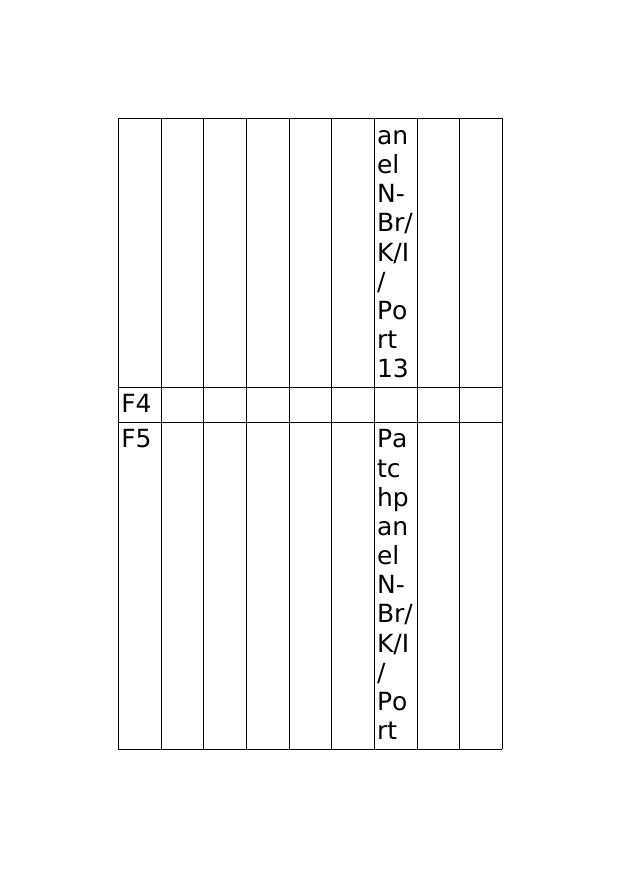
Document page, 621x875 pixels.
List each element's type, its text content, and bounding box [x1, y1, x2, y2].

table_cell [204, 423, 246, 748]
table_cell [332, 119, 374, 387]
table_cell [247, 119, 289, 387]
table_cell [162, 119, 203, 387]
table_cell [247, 388, 289, 422]
table_cell [290, 423, 331, 748]
table_cell [375, 388, 417, 422]
table_cell [418, 423, 459, 748]
table_cell [418, 119, 459, 387]
table_cell [460, 388, 502, 422]
table_cell [332, 423, 374, 748]
table_cell anel N-Br/K/I / Port 13 [375, 119, 417, 387]
table_cell [204, 119, 246, 387]
table_cell F5 [119, 423, 161, 748]
table_cell [162, 423, 203, 748]
table_cell F4 [119, 388, 161, 422]
table_cell [119, 119, 161, 387]
table_cell [290, 388, 331, 422]
table_cell [332, 388, 374, 422]
table_cell [460, 423, 502, 748]
table_cell [418, 388, 459, 422]
table_cell [290, 119, 331, 387]
table_cell Patchpanel N-Br/K/I / Port [375, 423, 417, 748]
table_cell [247, 423, 289, 748]
table_cell [162, 388, 203, 422]
table_cell [460, 119, 502, 387]
table_cell [204, 388, 246, 422]
